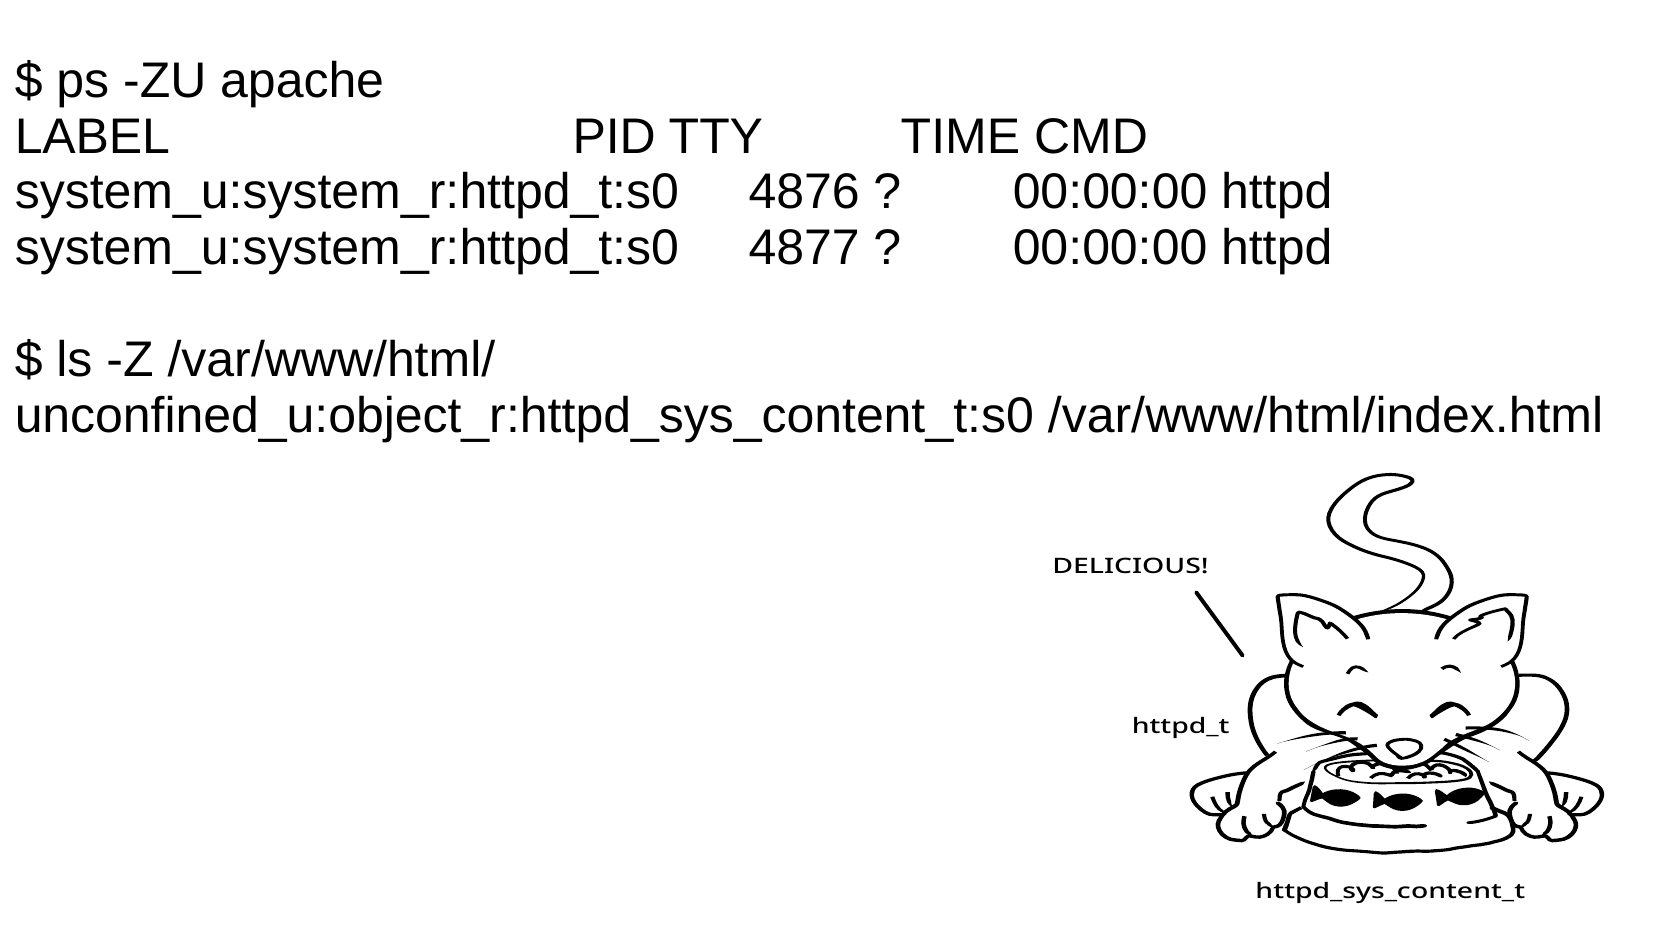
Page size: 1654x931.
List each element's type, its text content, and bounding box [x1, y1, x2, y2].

picture [1049, 472, 1605, 905]
text_box $ ps -ZU apache LABEL PID TTY TIME CMD system_u:system_r:httpd_t:s0 4876 ? 00:00:00 httpd system_u:system_r:httpd_t:s0 4877 ? 00:00:00 httpd $ ls -Z /var/www/html/ unconfined_u:object_r:httpd_sys_content_t:s0 /var/www/html/index.html [0, 44, 1636, 506]
